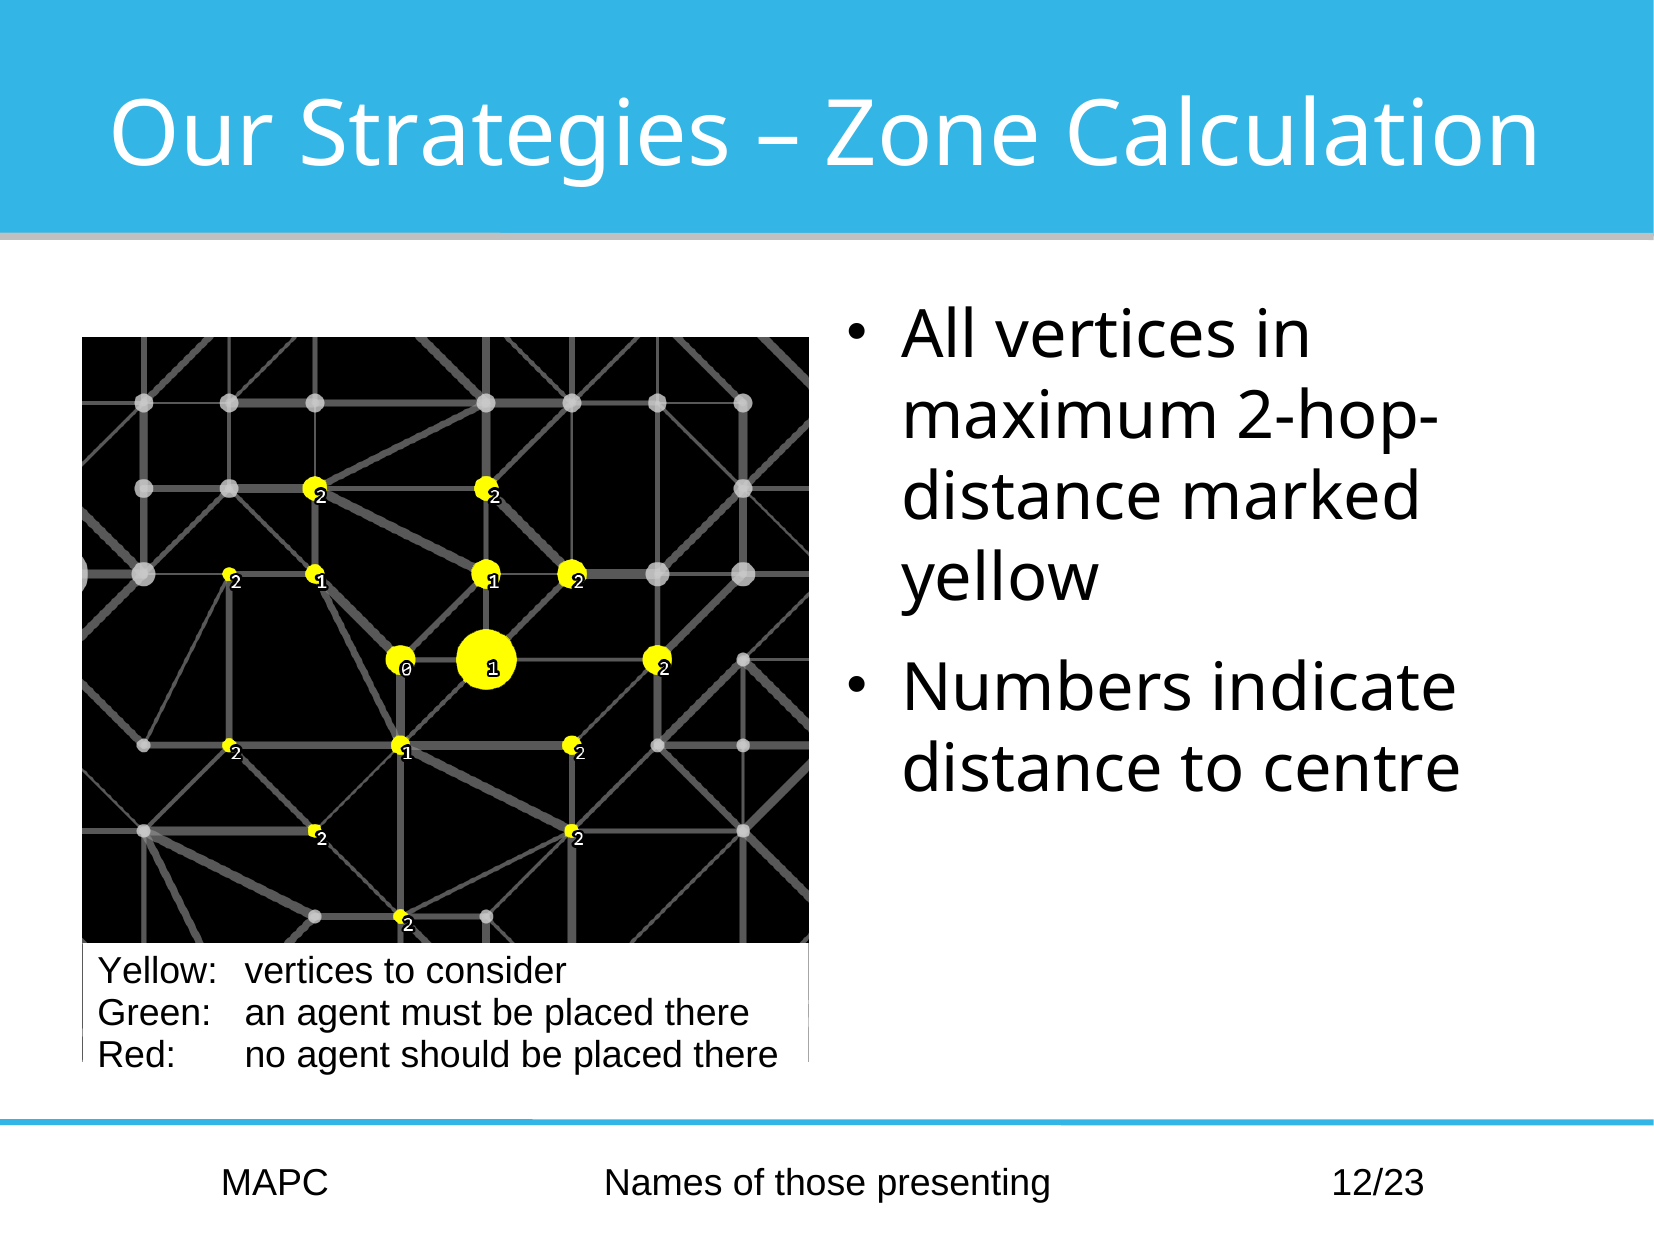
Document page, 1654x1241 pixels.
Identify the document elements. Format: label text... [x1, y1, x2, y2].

text_box Yellow: vertices to consider Green: an agent must be placed there Red: no agent should be placed there [82, 943, 809, 1087]
list All vertices in maximum 2-hop-distance marked yellow Numbers indicate distance to centre [844, 290, 1571, 1109]
picture [82, 337, 809, 943]
title Our Strategies – Zone Calculation [82, 49, 1571, 207]
